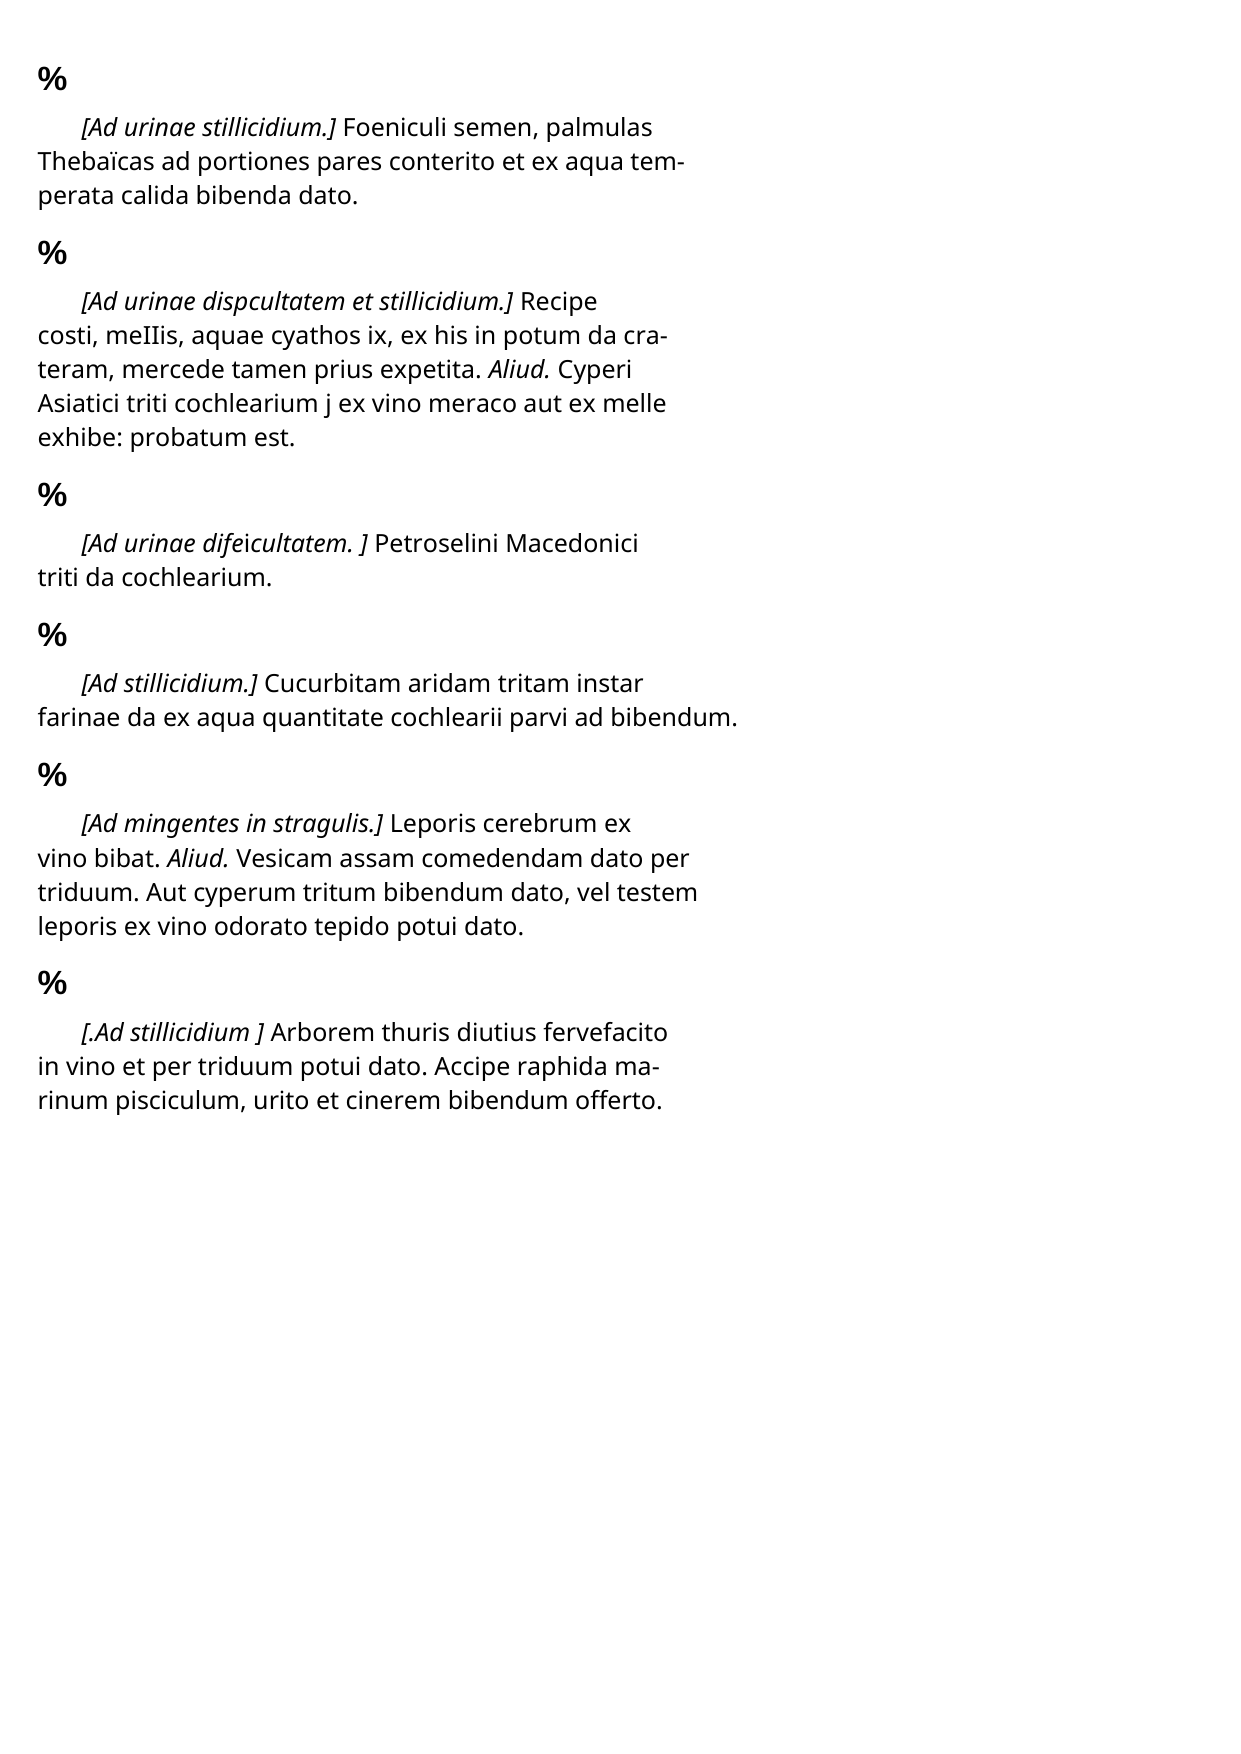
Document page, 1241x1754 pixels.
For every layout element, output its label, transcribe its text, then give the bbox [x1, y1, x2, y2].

subtitle % [37, 232, 1203, 271]
text [Ad urinae stillicidium.] Foeniculi semen, palmulas Thebaïcas ad portiones pares conterito et ex aqua tem- perata calida bibenda dato. [37, 109, 1203, 212]
text [Ad urinae dispcultatem et stillicidium.] Recipe costi, meIIis, aquae cyathos ix, ex his in potum da cra- teram, mercede tamen prius expetita. Aliud. Cyperi Asiatici triti cochlearium j ex vino meraco aut ex melle exhibe: probatum est. [37, 284, 1203, 454]
subtitle % [37, 475, 1203, 513]
text [Ad mingentes in stragulis.] Leporis cerebrum ex vino bibat. Aliud. Vesicam assam comedendam dato per triduum. Aut cyperum tritum bibendum dato, vel testem leporis ex vino odorato tepido potui dato. [37, 806, 1203, 942]
subtitle % [37, 963, 1203, 1002]
subtitle % [37, 615, 1203, 653]
text [Ad urinae difeicultatem. ] Petroselini Macedonici triti da cochlearium. [37, 526, 1203, 594]
text [Ad stillicidium.] Cucurbitam aridam tritam instar farinae da ex aqua quantitate cochlearii parvi ad bibendum. [37, 666, 1203, 734]
text [.Ad stillicidium ] Arborem thuris diutius fervefacito in vino et per triduum potui dato. Accipe raphida ma- rinum pisciculum, urito et cinerem bibendum offerto. [37, 1014, 1203, 1117]
subtitle % [37, 58, 1203, 97]
subtitle % [37, 755, 1203, 794]
